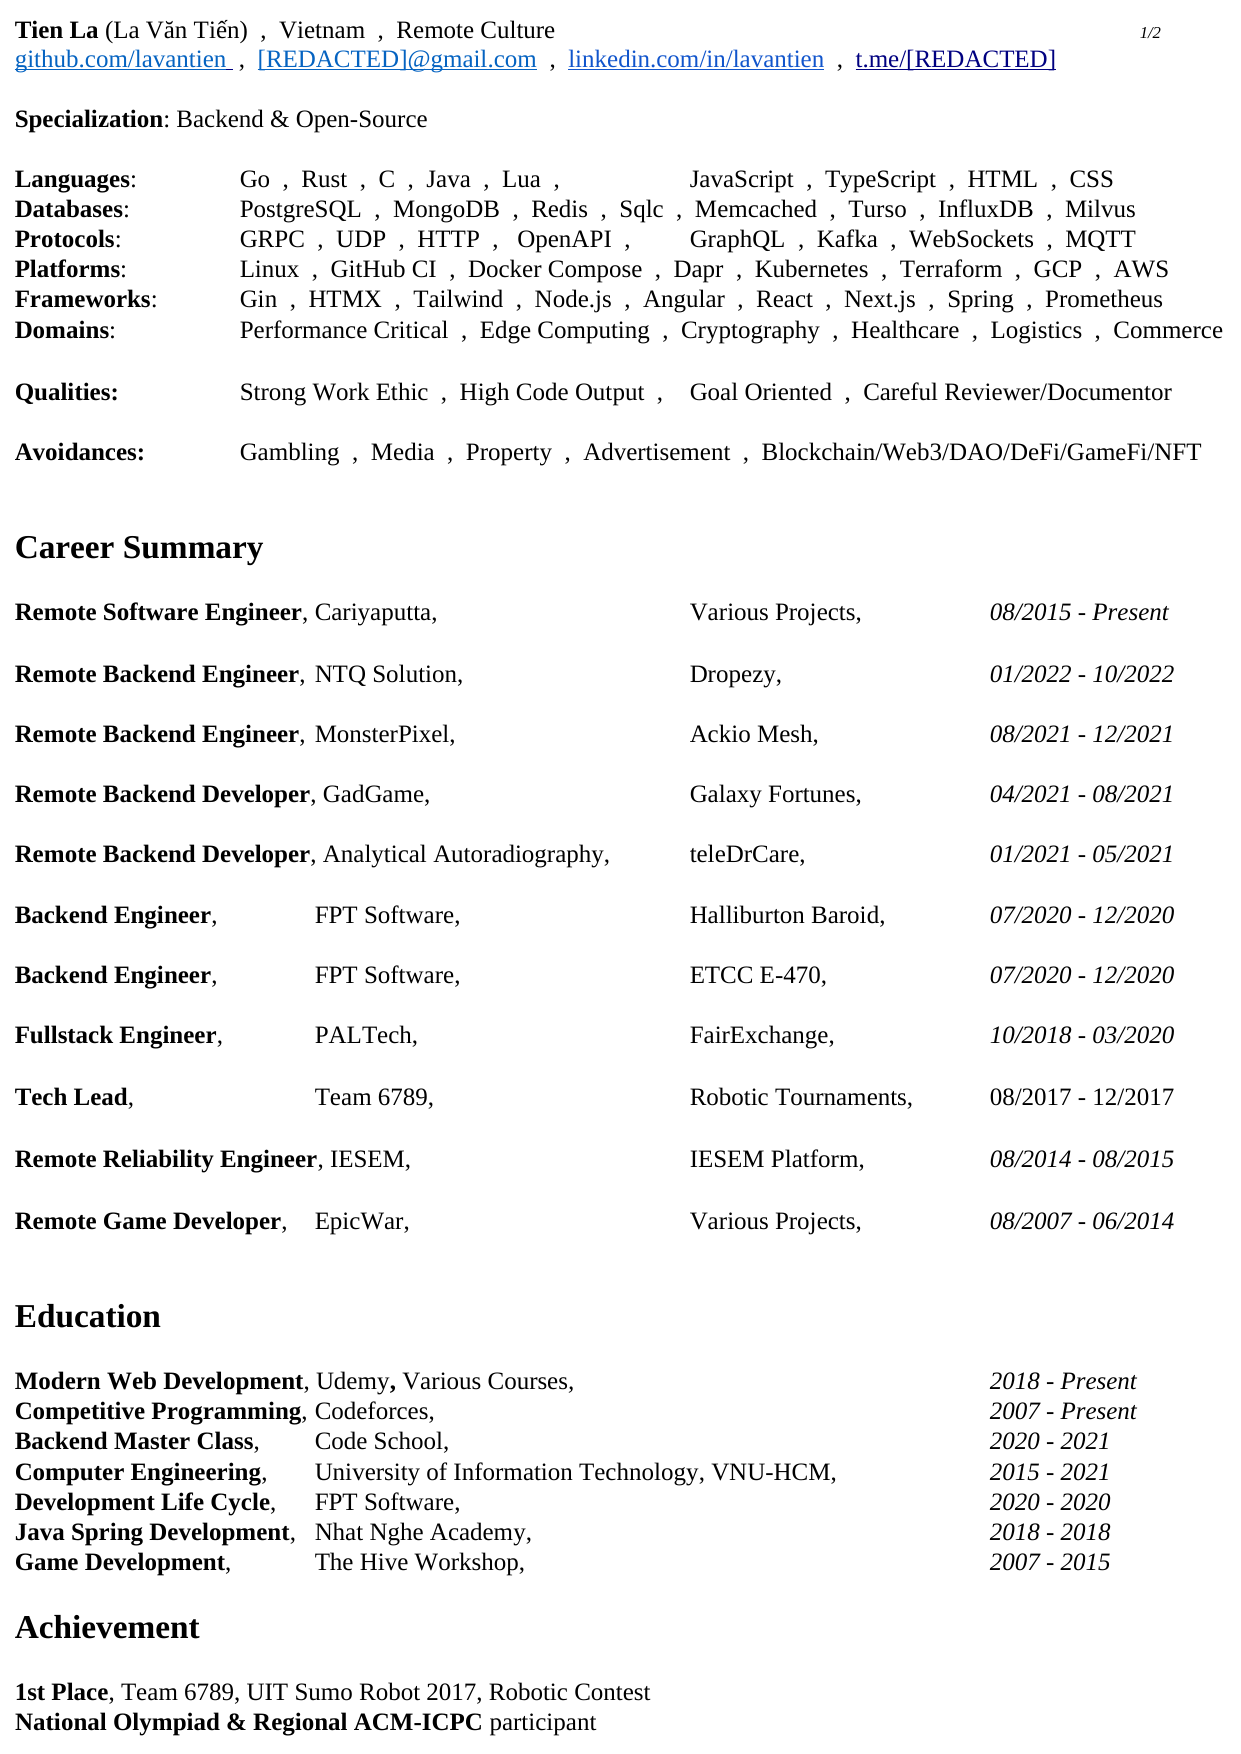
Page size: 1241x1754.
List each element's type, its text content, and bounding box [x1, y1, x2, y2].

text Remote Reliability Engineer, IESEM, IESEM Platform, 08/2014 - 08/2015 [14, 1144, 1225, 1173]
text Tech Lead, Team 6789, Robotic Tournaments, 08/2017 - 12/2017 [14, 1082, 1225, 1111]
text Remote Game Developer, EpicWar, Various Projects, 08/2007 - 06/2014 [14, 1206, 1225, 1235]
text Remote Software Engineer, Cariyaputta, Various Projects, 08/2015 - Present [14, 597, 1225, 626]
text Remote Backend Developer, Analytical Autoradiography, teleDrCare, 01/2021 - 05/2021 [14, 839, 1225, 868]
text Game Development, The Hive Workshop, 2007 - 2015 [14, 1547, 1225, 1576]
text Platforms: Linux , GitHub CI , Docker Compose , Dapr , Kubernetes , Terraform , GCP , AWS [14, 254, 1225, 283]
text Specialization: Backend & Open-Source [14, 104, 1225, 133]
text Databases: PostgreSQL , MongoDB , Redis , Sqlc , Memcached , Turso , InfluxDB , Milvus [14, 194, 1225, 223]
text Backend Master Class, Code School, 2020 - 2021 [14, 1426, 1225, 1455]
text Domains: Performance Critical , Edge Computing , Cryptography , Healthcare , Logistics , Commerce [14, 315, 1225, 343]
text Backend Engineer, FPT Software, Halliburton Baroid, 07/2020 - 12/2020 [14, 900, 1225, 928]
text Tien La (La Văn Tiến) , Vietnam , Remote Culture 1/2 github.com/lavantien , [REDACTED]@gmail.com , linkedin.com/in/lavantien , t.me/[REDACTED] [14, 15, 1225, 72]
text 1st Place, Team 6789, UIT Sumo Robot 2017, Robotic Contest [14, 1677, 1225, 1706]
text Frameworks: Gin , HTMX , Tailwind , Node.js , Angular , React , Next.js , Spring , Prometheus [14, 284, 1225, 313]
text Fullstack Engineer, PALTech, FairExchange, 10/2018 - 03/2020 [14, 1020, 1225, 1049]
text Career Summary [14, 527, 1225, 566]
text Remote Backend Developer, GadGame, Galaxy Fortunes, 04/2021 - 08/2021 [14, 779, 1225, 808]
text Development Life Cycle, FPT Software, 2020 - 2020 [14, 1487, 1225, 1515]
text Qualities: Strong Work Ethic , High Code Output , Goal Oriented , Careful Reviewer/Documentor [14, 377, 1225, 405]
text Protocols: GRPC , UDP , HTTP , OpenAPI , GraphQL , Kafka , WebSockets , MQTT [14, 224, 1225, 253]
text Backend Engineer, FPT Software, ETCC E-470, 07/2020 - 12/2020 [14, 960, 1225, 989]
text Java Spring Development, Nhat Nghe Academy, 2018 - 2018 [14, 1517, 1225, 1546]
text Computer Engineering, University of Information Technology, VNU-HCM, 2015 - 2021 [14, 1457, 1225, 1485]
text Remote Backend Engineer, MonsterPixel, Ackio Mesh, 08/2021 - 12/2021 [14, 719, 1225, 748]
text Achievement [14, 1607, 1225, 1645]
text Competitive Programming, Codeforces, 2007 - Present [14, 1396, 1225, 1425]
text Education [14, 1296, 1225, 1335]
text National Olympiad & Regional ACM-ICPC participant [15, 1707, 1225, 1736]
text Avoidances: Gambling , Media , Property , Advertisement , Blockchain/Web3/DAO/DeFi/GameFi/NFT [14, 437, 1225, 466]
text Remote Backend Engineer, NTQ Solution, Dropezy, 01/2022 - 10/2022 [14, 659, 1225, 688]
text Modern Web Development, Udemy, Various Courses, 2018 - Present [14, 1366, 1225, 1395]
text Languages: Go , Rust , C , Java , Lua , JavaScript , TypeScript , HTML , CSS [14, 164, 1225, 193]
